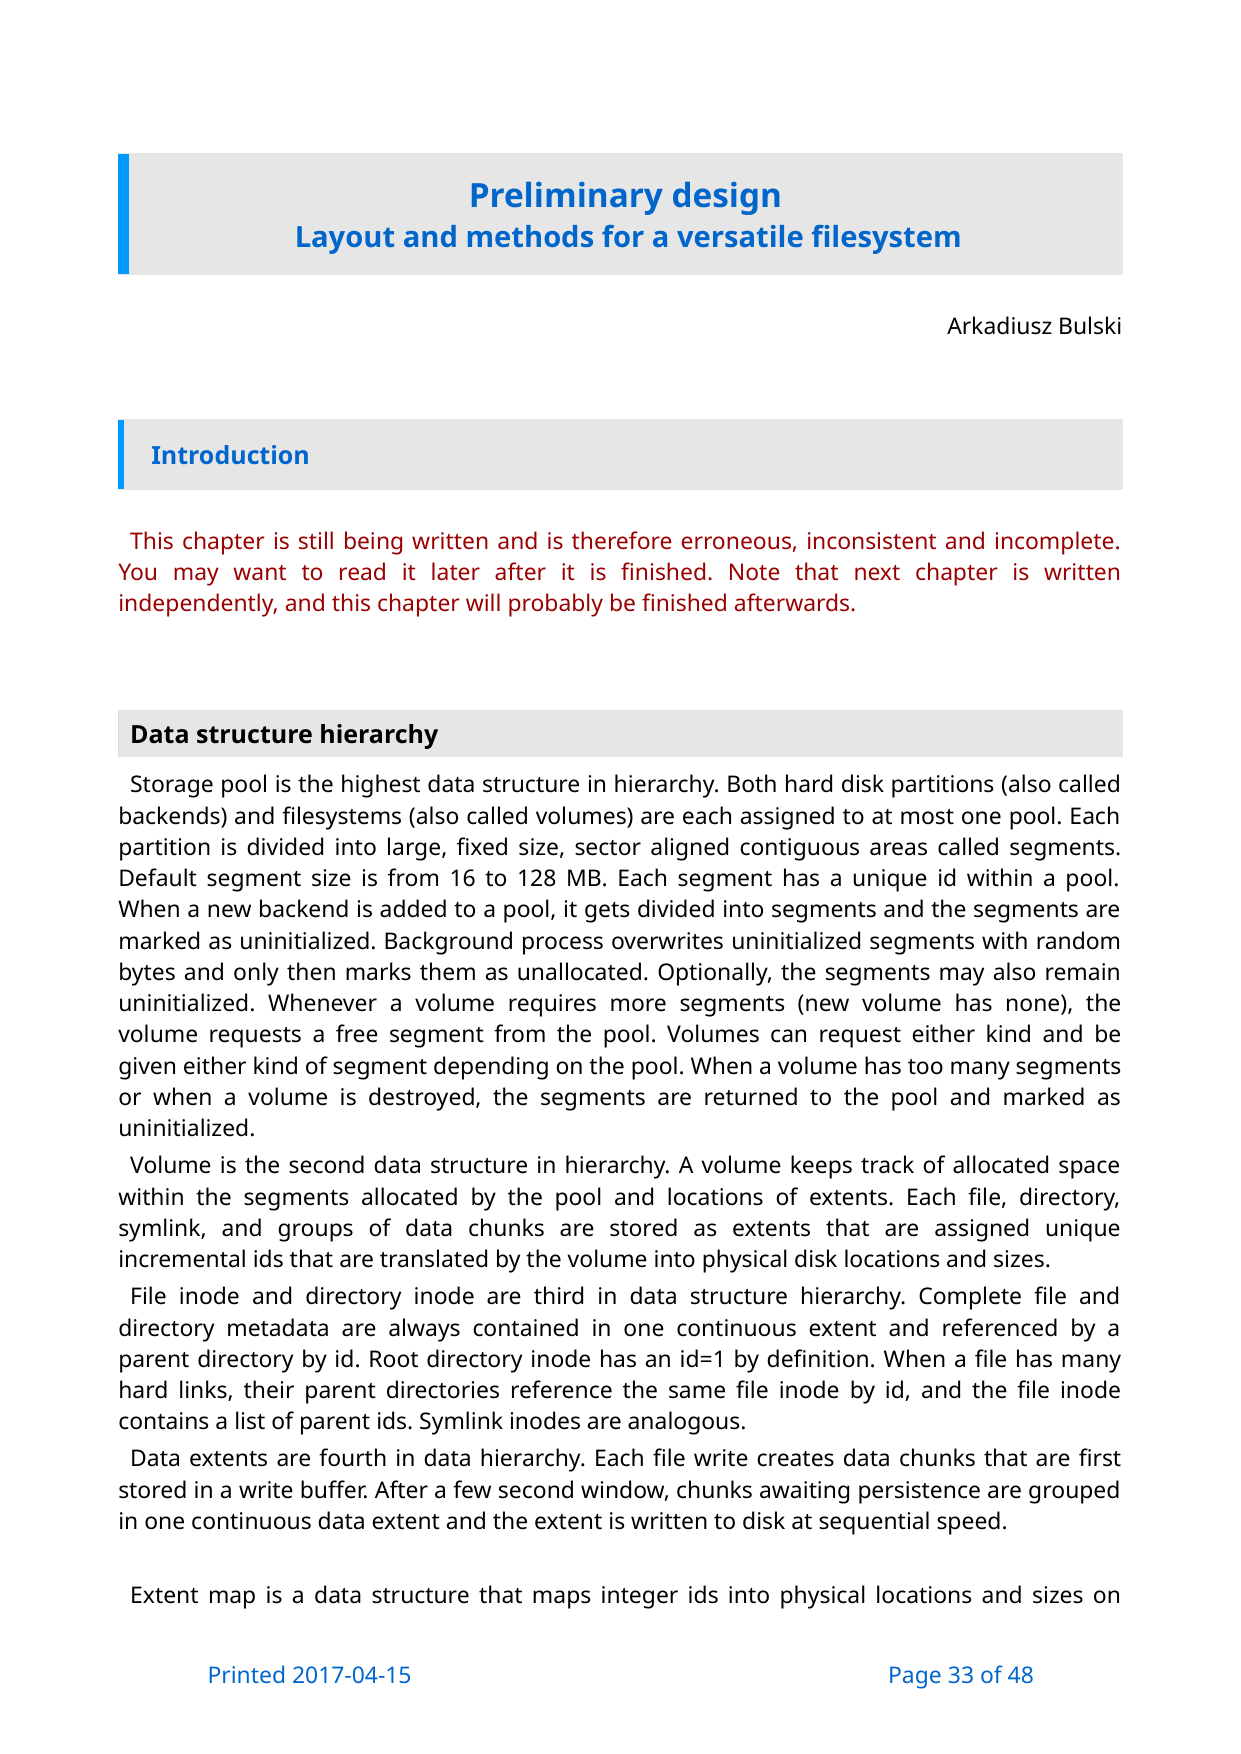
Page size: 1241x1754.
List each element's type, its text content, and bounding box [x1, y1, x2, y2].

subtitle Data structure hierarchy [119, 711, 1122, 756]
text Extent map is a data structure that maps integer ids into physical locations and sizes on [118, 1579, 1122, 1611]
text File inode and directory inode are third in data structure hierarchy. Complete file and directory metadata are always contained in one continuous extent and referenced by a parent directory by id. Root directory inode has an id=1 by definition. When a file has many hard links, their parent directories reference the same file inode by id, and the file inode contains a list of parent ids. Symlink inodes are analogous. [118, 1280, 1122, 1436]
text Arkadiusz Bulski [118, 310, 1122, 341]
text Storage pool is the highest data structure in hierarchy. Both hard disk partitions (also called backends) and filesystems (also called volumes) are each assigned to at most one pool. Each partition is divided into large, fixed size, sector aligned contiguous areas called segments. Default segment size is from 16 to 128 MB. Each segment has a unique id within a pool. When a new backend is added to a pool, it gets divided into segments and the segments are marked as uninitialized. Background process overwrites uninitialized segments with random bytes and only then marks them as unallocated. Optionally, the segments may also remain uninitialized. Whenever a volume requires more segments (new volume has none), the volume requests a free segment from the pool. Volumes can request either kind and be given either kind of segment depending on the pool. When a volume has too many segments or when a volume is destroyed, the segments are returned to the pool and marked as uninitialized. [118, 768, 1122, 1143]
text Data extents are fourth in data hierarchy. Each file write creates data chunks that are first stored in a write buffer. After a few second window, chunks awaiting persistence are grouped in one continuous data extent and the extent is written to disk at sequential speed. [118, 1442, 1122, 1536]
subtitle Preliminary design Layout and methods for a versatile filesystem [129, 155, 1122, 274]
text This chapter is still being written and is therefore erroneous, inconsistent and incomplete. You may want to read it later after it is finished. Note that next chapter is written independently, and this chapter will probably be finished afterwards. [118, 524, 1122, 618]
text Volume is the second data structure in hierarchy. A volume keeps track of allocated space within the segments allocated by the pool and locations of extents. Each file, directory, symlink, and groups of data chunks are stored as extents that are assigned unique incremental ids that are translated by the volume into physical disk locations and sizes. [118, 1149, 1122, 1274]
subtitle Introduction [124, 421, 1122, 489]
